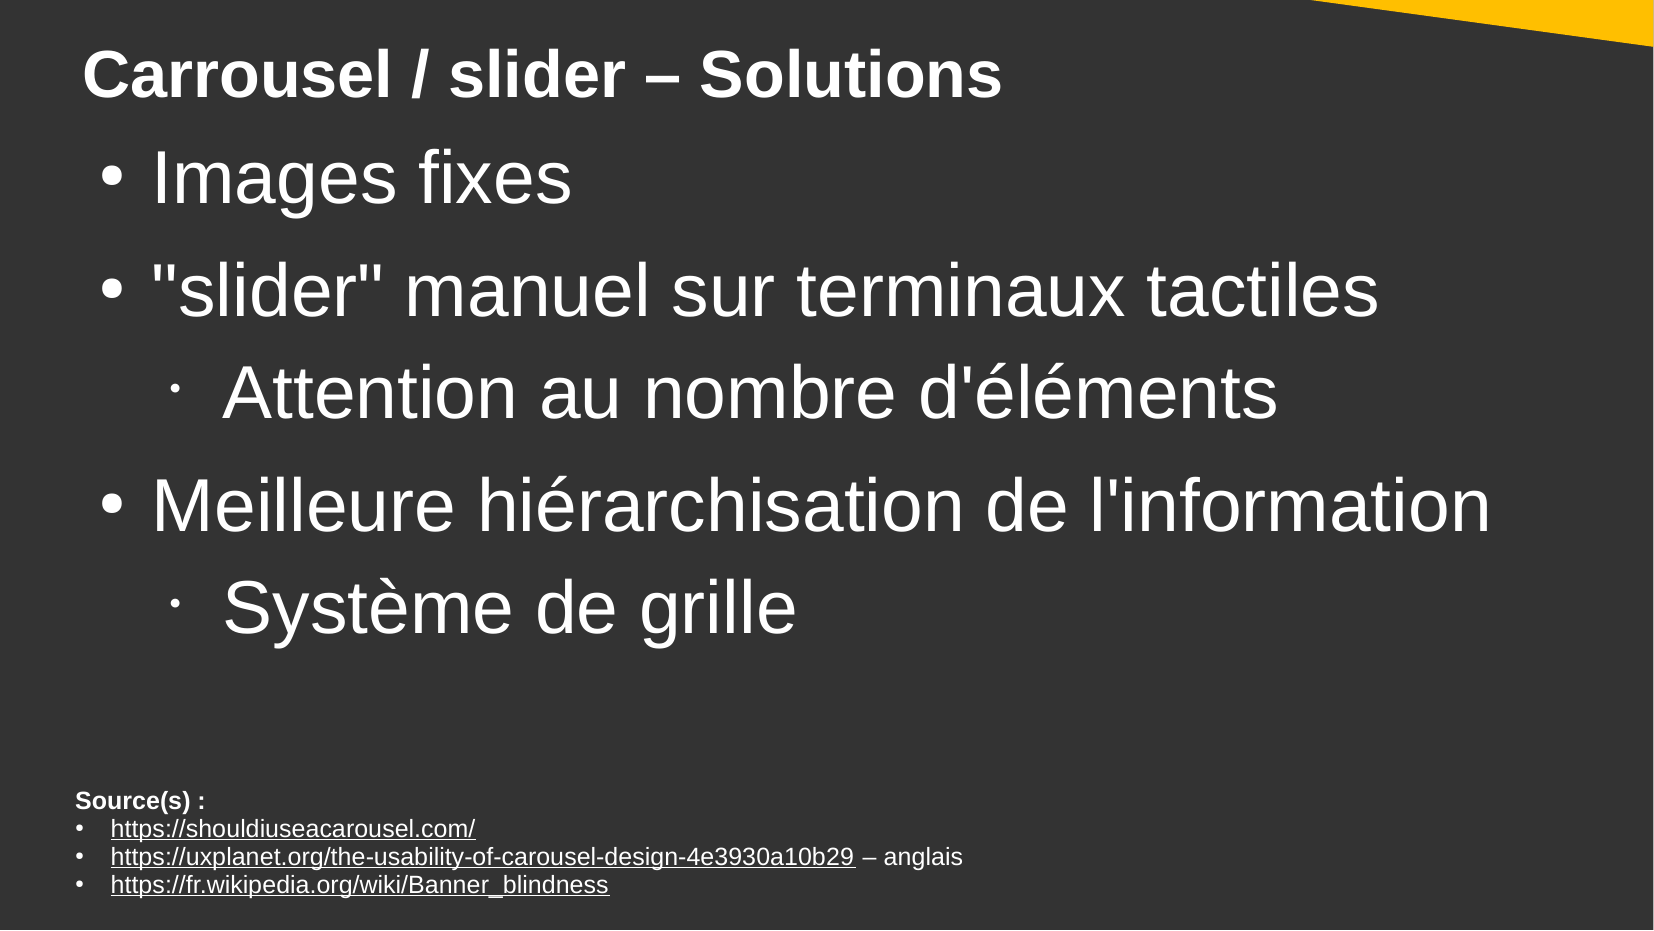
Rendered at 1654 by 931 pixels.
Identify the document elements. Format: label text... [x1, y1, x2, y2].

list Images fixes "slider" manuel sur terminaux tactiles Attention au nombre d'éléments Meilleure hiérarchisation de l'information Système de grille [80, 135, 1620, 709]
text_box [1310, 0, 1654, 47]
title Carrousel / slider – Solutions [82, 37, 1571, 114]
text_box Source(s) : https://shouldiuseacarousel.com/ https://uxplanet.org/the-usability-of-carousel-design-4e3930a10b29 – anglais https://fr.wikipedia.org/wiki/Banner_blindness [60, 779, 1546, 931]
